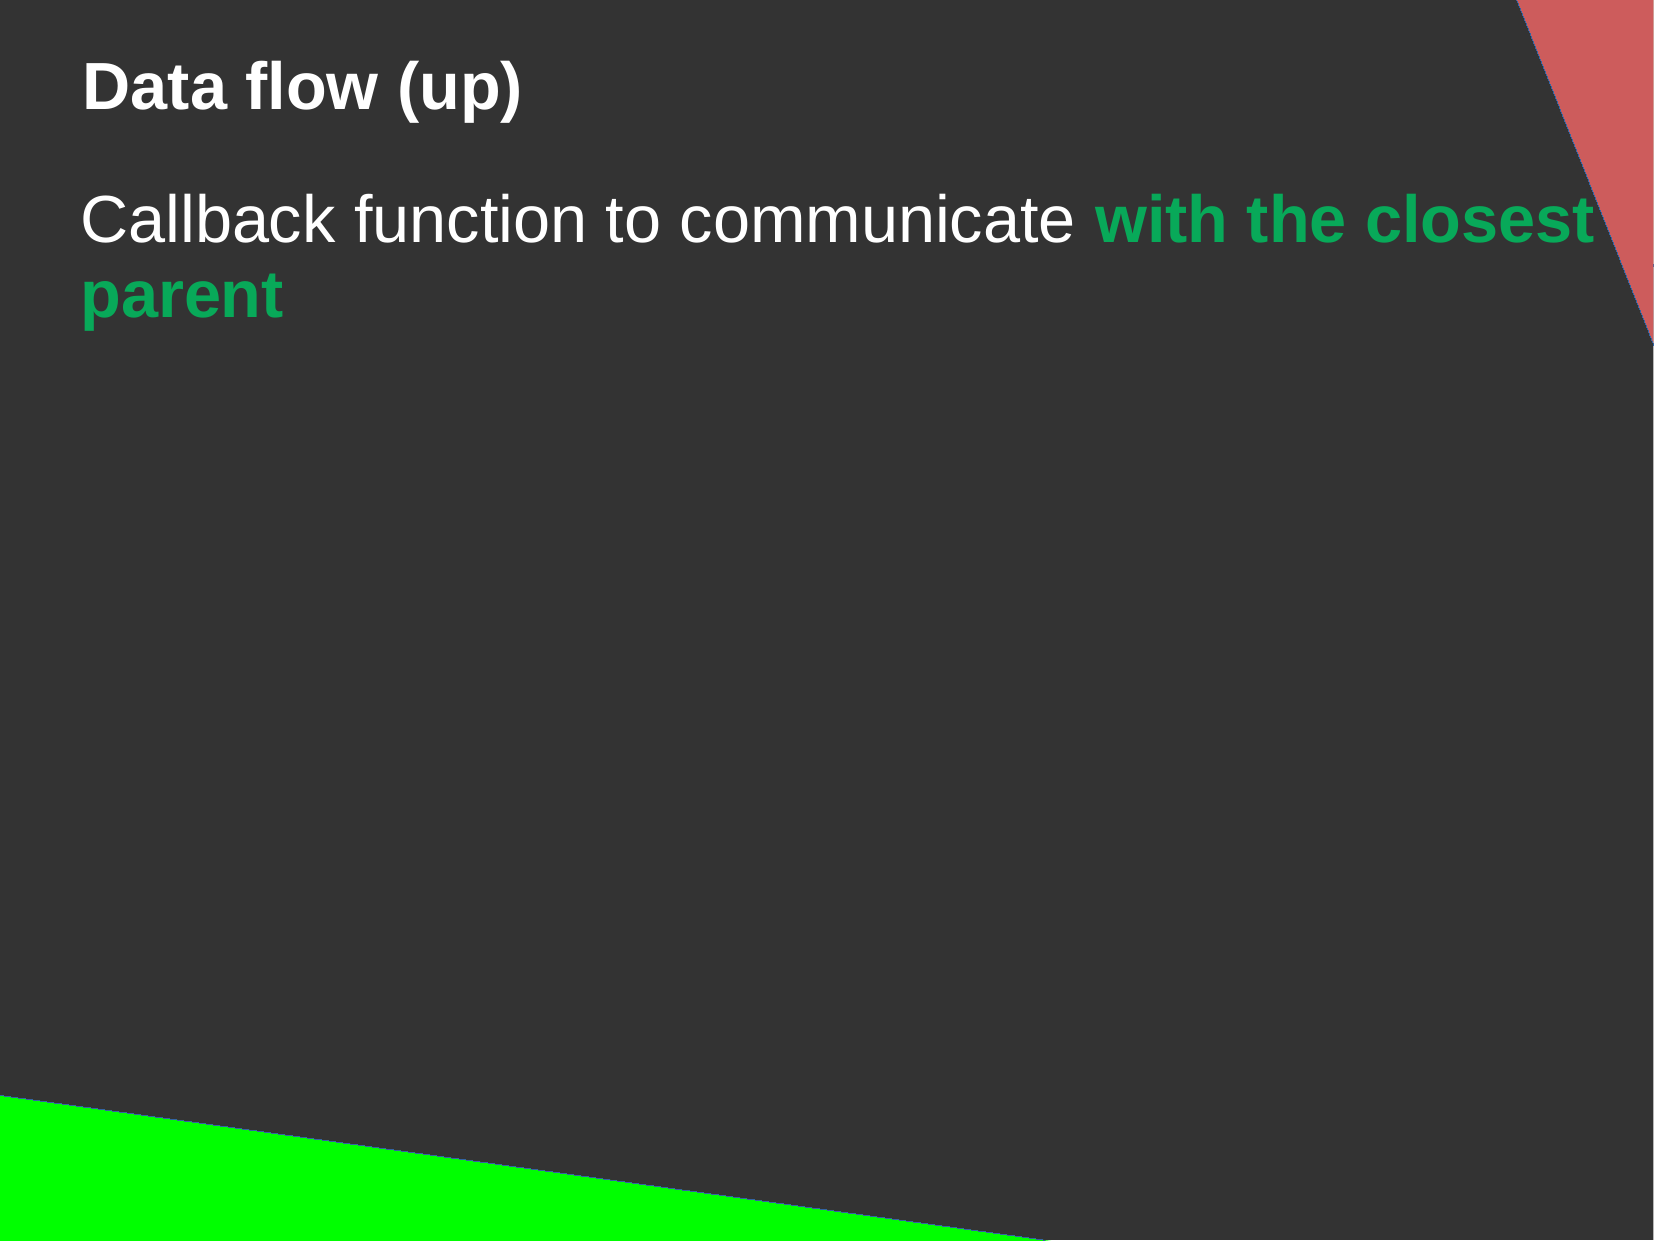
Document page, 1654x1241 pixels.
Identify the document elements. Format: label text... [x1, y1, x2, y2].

text_box [1516, 0, 1654, 346]
title Data flow (up) [82, 49, 1111, 125]
text_box [0, 1095, 1052, 1241]
title Callback function to communicate with the closest parent [80, 182, 1653, 650]
